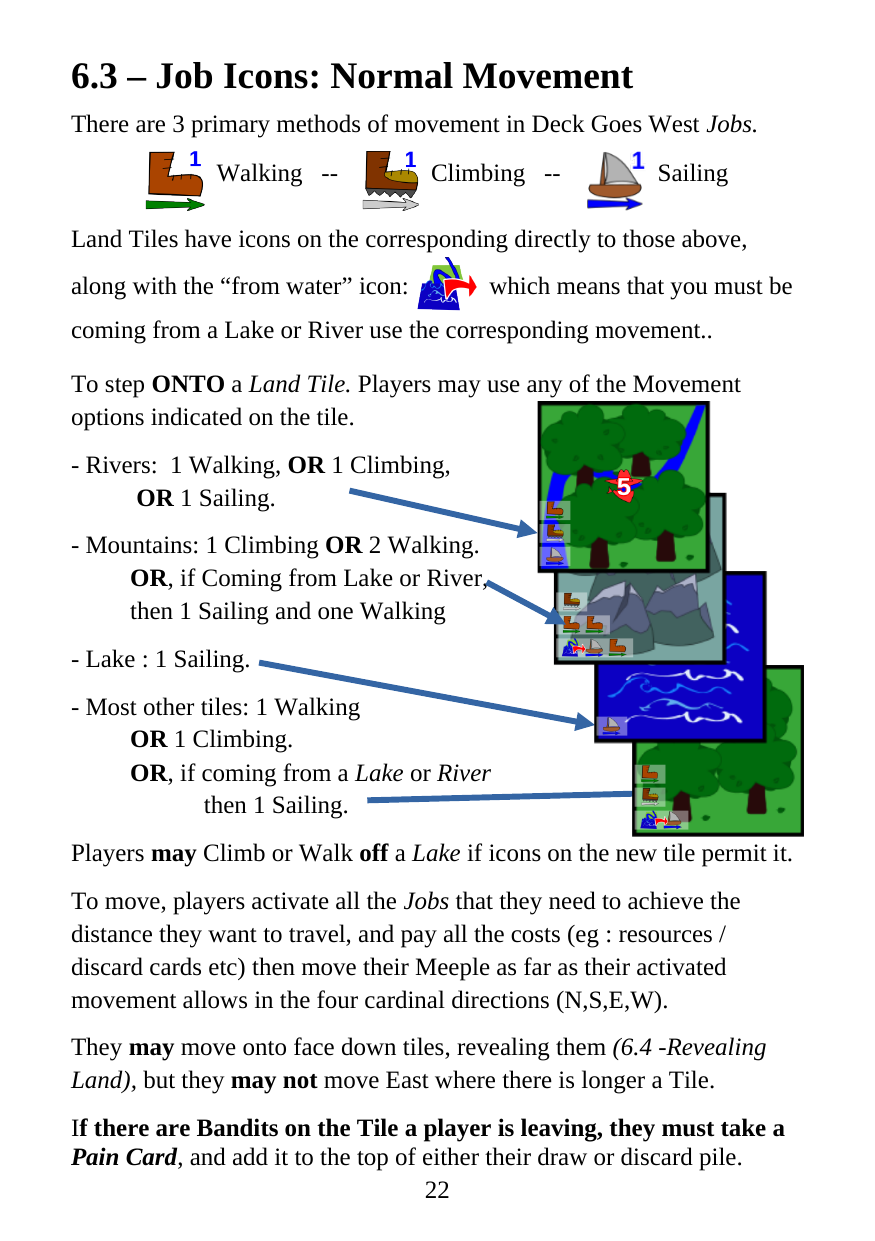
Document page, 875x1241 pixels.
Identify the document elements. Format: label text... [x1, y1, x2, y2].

text If there are Bandits on the Tile a player is leaving, they must take a Pain Card, and add it to the top of either their draw or discard pile. [71, 1113, 803, 1171]
picture [145, 151, 205, 211]
text Walking -- Climbing [71, 150, 585, 212]
text - Rivers: 1 Walking, OR 1 Climbing, OR 1 Sailing. [71, 450, 537, 511]
picture [415, 257, 478, 312]
text They may move onto face down tiles, revealing them (6.4 -Revealing Land), but they may not move East where there is longer a Tile. [71, 1032, 803, 1094]
picture [362, 151, 419, 211]
text - Mountains: 1 Climbing OR 2 Walking. OR, if Coming from Lake or River, then 1 Sailing and one Walking [71, 530, 537, 625]
picture [537, 401, 804, 837]
text - Lake : 1 Sailing. [71, 644, 537, 673]
text Land Tiles have icons on the corresponding directly to those above, along with the “from water” icon: which means that you must be coming from a Lake or River use the corresponding movement.. [71, 224, 803, 344]
text Players may Climb or Walk off a Lake if icons on the new tile permit it. [71, 838, 803, 867]
text There are 3 primary methods of movement in Deck Goes West Jobs. [71, 109, 803, 137]
subtitle 6.3 – Job Icons: Normal Movement [71, 53, 803, 96]
text To step ONTO a Land Tile. Players may use any of the Movement options indicated on the tile. [71, 369, 803, 431]
text -- Sailing [646, 150, 803, 212]
picture [585, 150, 646, 212]
text - Most other tiles: 1 Walking OR 1 Climbing. OR, if coming from a Lake or River then 1 Sailing. [71, 692, 537, 819]
text To move, players activate all the Jobs that they need to achieve the distance they want to travel, and pay all the costs (eg : resources / discard cards etc) then move their Meeple as far as their activated movement allows in the four cardinal directions (N,S,E,W). [71, 886, 803, 1014]
